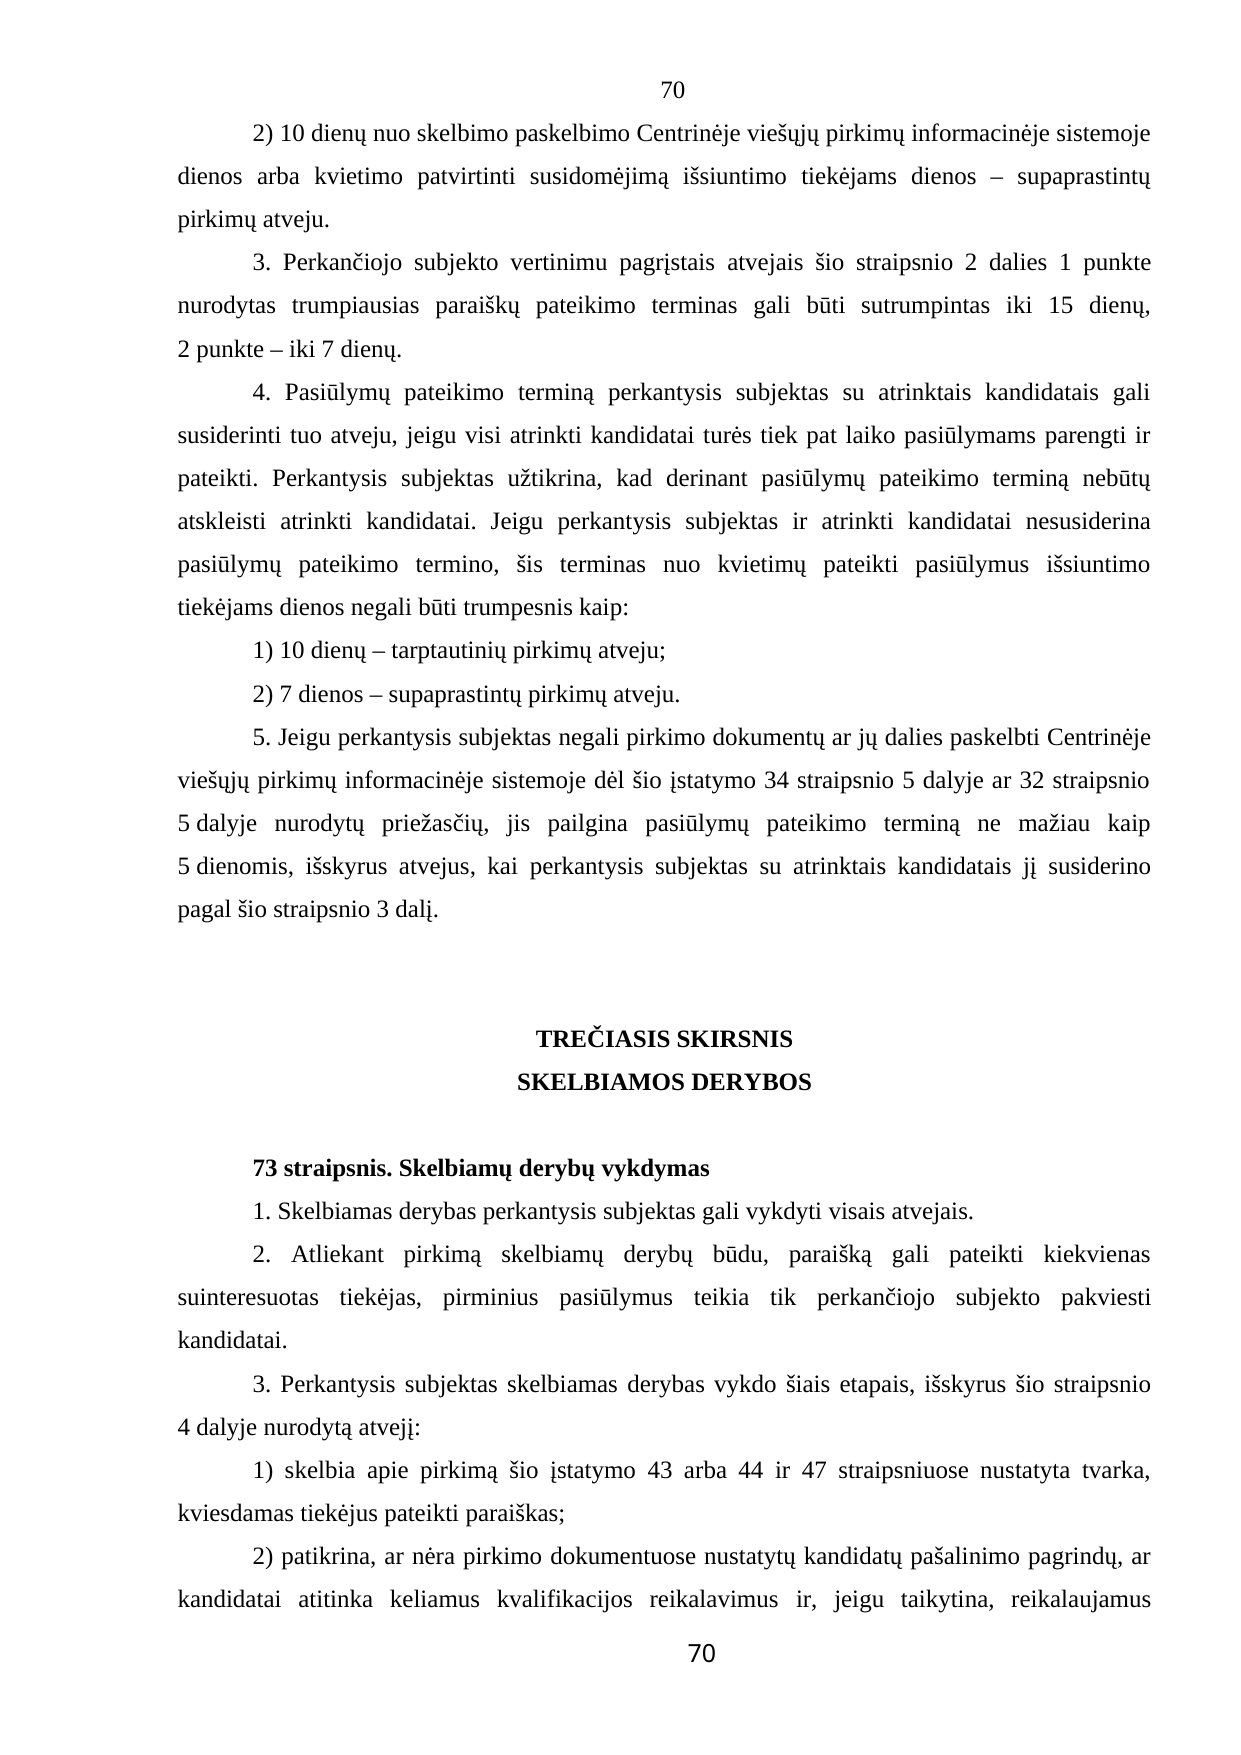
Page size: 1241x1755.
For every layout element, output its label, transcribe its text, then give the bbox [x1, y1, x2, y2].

text 2) 10 dienų nuo skelbimo paskelbimo Centrinėje viešųjų pirkimų informacinėje sistemoje dienos arba kvietimo patvirtinti susidomėjimą išsiuntimo tiekėjams dienos – supaprastintų pirkimų atveju. [177, 118, 1152, 233]
text 3. Perkantysis subjektas skelbiamas derybas vykdo šiais etapais, išskyrus šio straipsnio 4 dalyje nurodytą atvejį: [177, 1369, 1152, 1441]
text 5. Jeigu perkantysis subjektas negali pirkimo dokumentų ar jų dalies paskelbti Centrinėje viešųjų pirkimų informacinėje sistemoje dėl šio įstatymo 34 straipsnio 5 dalyje ar 32 straipsnio 5 dalyje nurodytų priežasčių, jis pailgina pasiūlymų pateikimo terminą ne mažiau kaip 5 dienomis, išskyrus atvejus, kai perkantysis subjektas su atrinktais kandidatais jį susiderino pagal šio straipsnio 3 dalį. [177, 722, 1152, 923]
text SKELBIAMOS DERYBOS [177, 1067, 1152, 1096]
text 3. Perkančiojo subjekto vertinimu pagrįstais atvejais šio straipsnio 2 dalies 1 punkte nurodytas trumpiausias paraiškų pateikimo terminas gali būti sutrumpintas iki 15 dienų, 2 punkte – iki 7 dienų. [177, 247, 1152, 362]
text 2) patikrina, ar nėra pirkimo dokumentuose nustatytų kandidatų pašalinimo pagrindų, ar kandidatai atitinka keliamus kvalifikacijos reikalavimus ir, jeigu taikytina, reikalaujamus [177, 1541, 1152, 1613]
text 2. Atliekant pirkimą skelbiamų derybų būdu, paraišką gali pateikti kiekvienas suinteresuotas tiekėjas, pirminius pasiūlymus teikia tik perkančiojo subjekto pakviesti kandidatai. [177, 1239, 1152, 1354]
text 2) 7 dienos – supaprastintų pirkimų atveju. [177, 679, 1152, 707]
text TREČIASIS SKIRSNIS [177, 1024, 1152, 1052]
text 1) skelbia apie pirkimą šio įstatymo 43 arba 44 ir 47 straipsniuose nustatyta tvarka, kviesdamas tiekėjus pateikti paraiškas; [177, 1455, 1152, 1527]
text 4. Pasiūlymų pateikimo terminą perkantysis subjektas su atrinktais kandidatais gali susiderinti tuo atveju, jeigu visi atrinkti kandidatai turės tiek pat laiko pasiūlymams parengti ir pateikti. Perkantysis subjektas užtikrina, kad derinant pasiūlymų pateikimo terminą nebūtų atskleisti atrinkti kandidatai. Jeigu perkantysis subjektas ir atrinkti kandidatai nesusiderina pasiūlymų pateikimo termino, šis terminas nuo kvietimų pateikti pasiūlymus išsiuntimo tiekėjams dienos negali būti trumpesnis kaip: [177, 377, 1152, 621]
text 73 straipsnis. Skelbiamų derybų vykdymas [177, 1153, 1152, 1182]
text 1) 10 dienų – tarptautinių pirkimų atveju; [177, 636, 1152, 664]
text 1. Skelbiamas derybas perkantysis subjektas gali vykdyti visais atvejais. [177, 1196, 1152, 1225]
